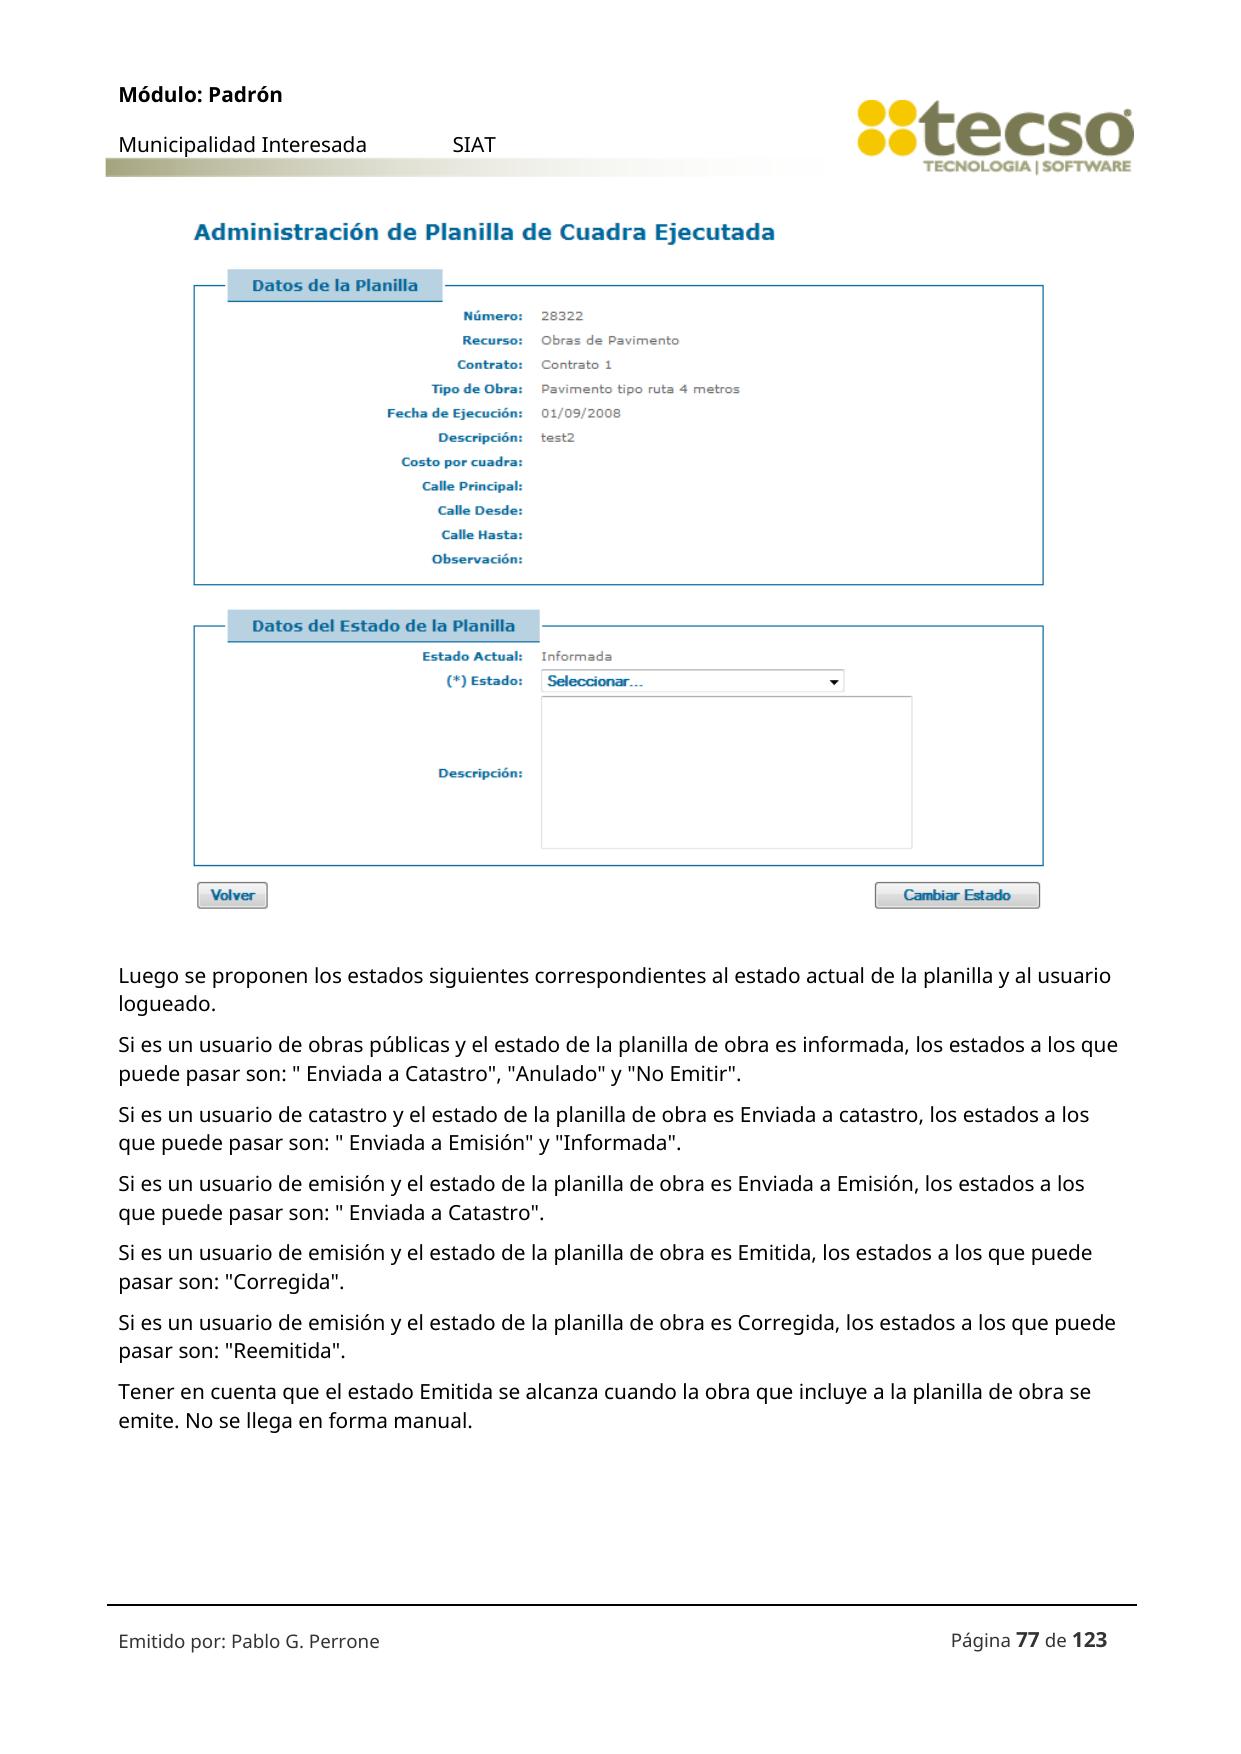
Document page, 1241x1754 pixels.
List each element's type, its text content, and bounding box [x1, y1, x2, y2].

text Tener en cuenta que el estado Emitida se alcanza cuando la obra que incluye a la planilla de obra se emite. No se llega en forma manual. [118, 1377, 1122, 1434]
text Si es un usuario de emisión y el estado de la planilla de obra es Corregida, los estados a los que puede pasar son: "Reemitida". [118, 1308, 1122, 1365]
text Si es un usuario de emisión y el estado de la planilla de obra es Enviada a Emisión, los estados a los que puede pasar son: " Enviada a Catastro". [118, 1169, 1122, 1226]
text Si es un usuario de catastro y el estado de la planilla de obra es Enviada a catastro, los estados a los que puede pasar son: " Enviada a Emisión" y "Informada". [118, 1100, 1122, 1157]
text Luego se proponen los estados siguientes correspondientes al estado actual de la planilla y al usuario logueado. [118, 961, 1122, 1018]
picture [184, 217, 1056, 921]
picture [105, 100, 1134, 177]
text Si es un usuario de emisión y el estado de la planilla de obra es Emitida, los estados a los que puede pasar son: "Corregida". [118, 1238, 1122, 1295]
text Si es un usuario de obras públicas y el estado de la planilla de obra es informada, los estados a los que puede pasar son: " Enviada a Catastro", "Anulado" y "No Emitir". [118, 1030, 1122, 1087]
